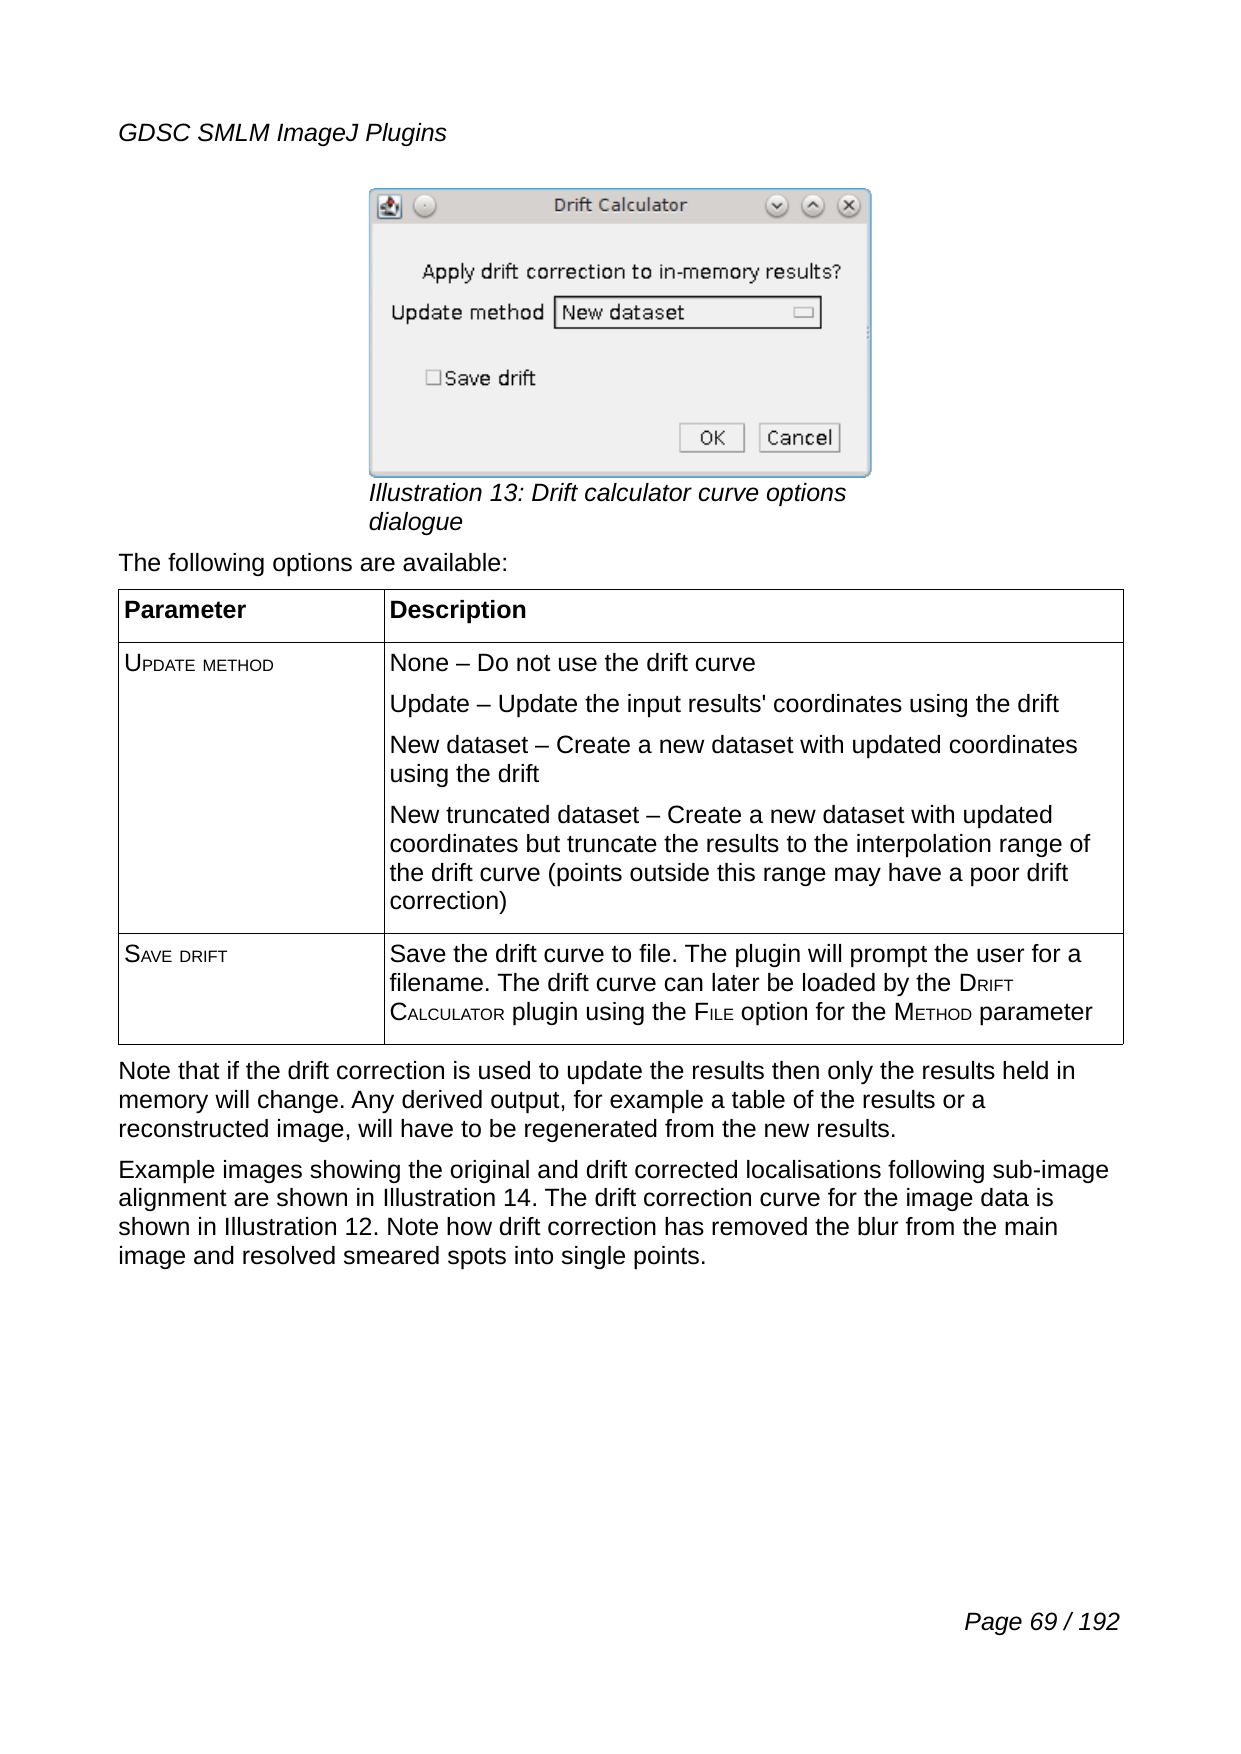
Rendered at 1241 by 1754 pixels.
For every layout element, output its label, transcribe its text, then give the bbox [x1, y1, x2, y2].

text Illustration 13: Drift calculator curve options dialogue [369, 478, 872, 535]
text The following options are available: [118, 548, 1122, 576]
table_cell Update method [119, 643, 384, 933]
table_header Description [385, 590, 1123, 642]
table_cell Save drift [119, 934, 384, 1043]
text Example images showing the original and drift corrected localisations following sub-image alignment are shown in Illustration 14. The drift correction curve for the image data is shown in Illustration 12. Note how drift correction has removed the blur from the main image and resolved smeared spots into single points. [118, 1155, 1122, 1270]
text Note that if the drift correction is used to update the results then only the results held in memory will change. Any derived output, for example a table of the results or a reconstructed image, will have to be regenerated from the new results. [118, 1056, 1122, 1142]
table_cell Save the drift curve to file. The plugin will prompt the user for a filename. The drift curve can later be loaded by the Drift Calculator plugin using the File option for the Method parameter [385, 934, 1123, 1043]
table_cell None – Do not use the drift curve Update – Update the input results' coordinates using the drift New dataset – Create a new dataset with updated coordinates using the drift New truncated dataset – Create a new dataset with updated coordinates but truncate the results to the interpolation range of the drift curve (points outside this range may have a poor drift correction) [385, 643, 1123, 933]
picture [368, 188, 872, 478]
table_header Parameter [119, 590, 384, 642]
